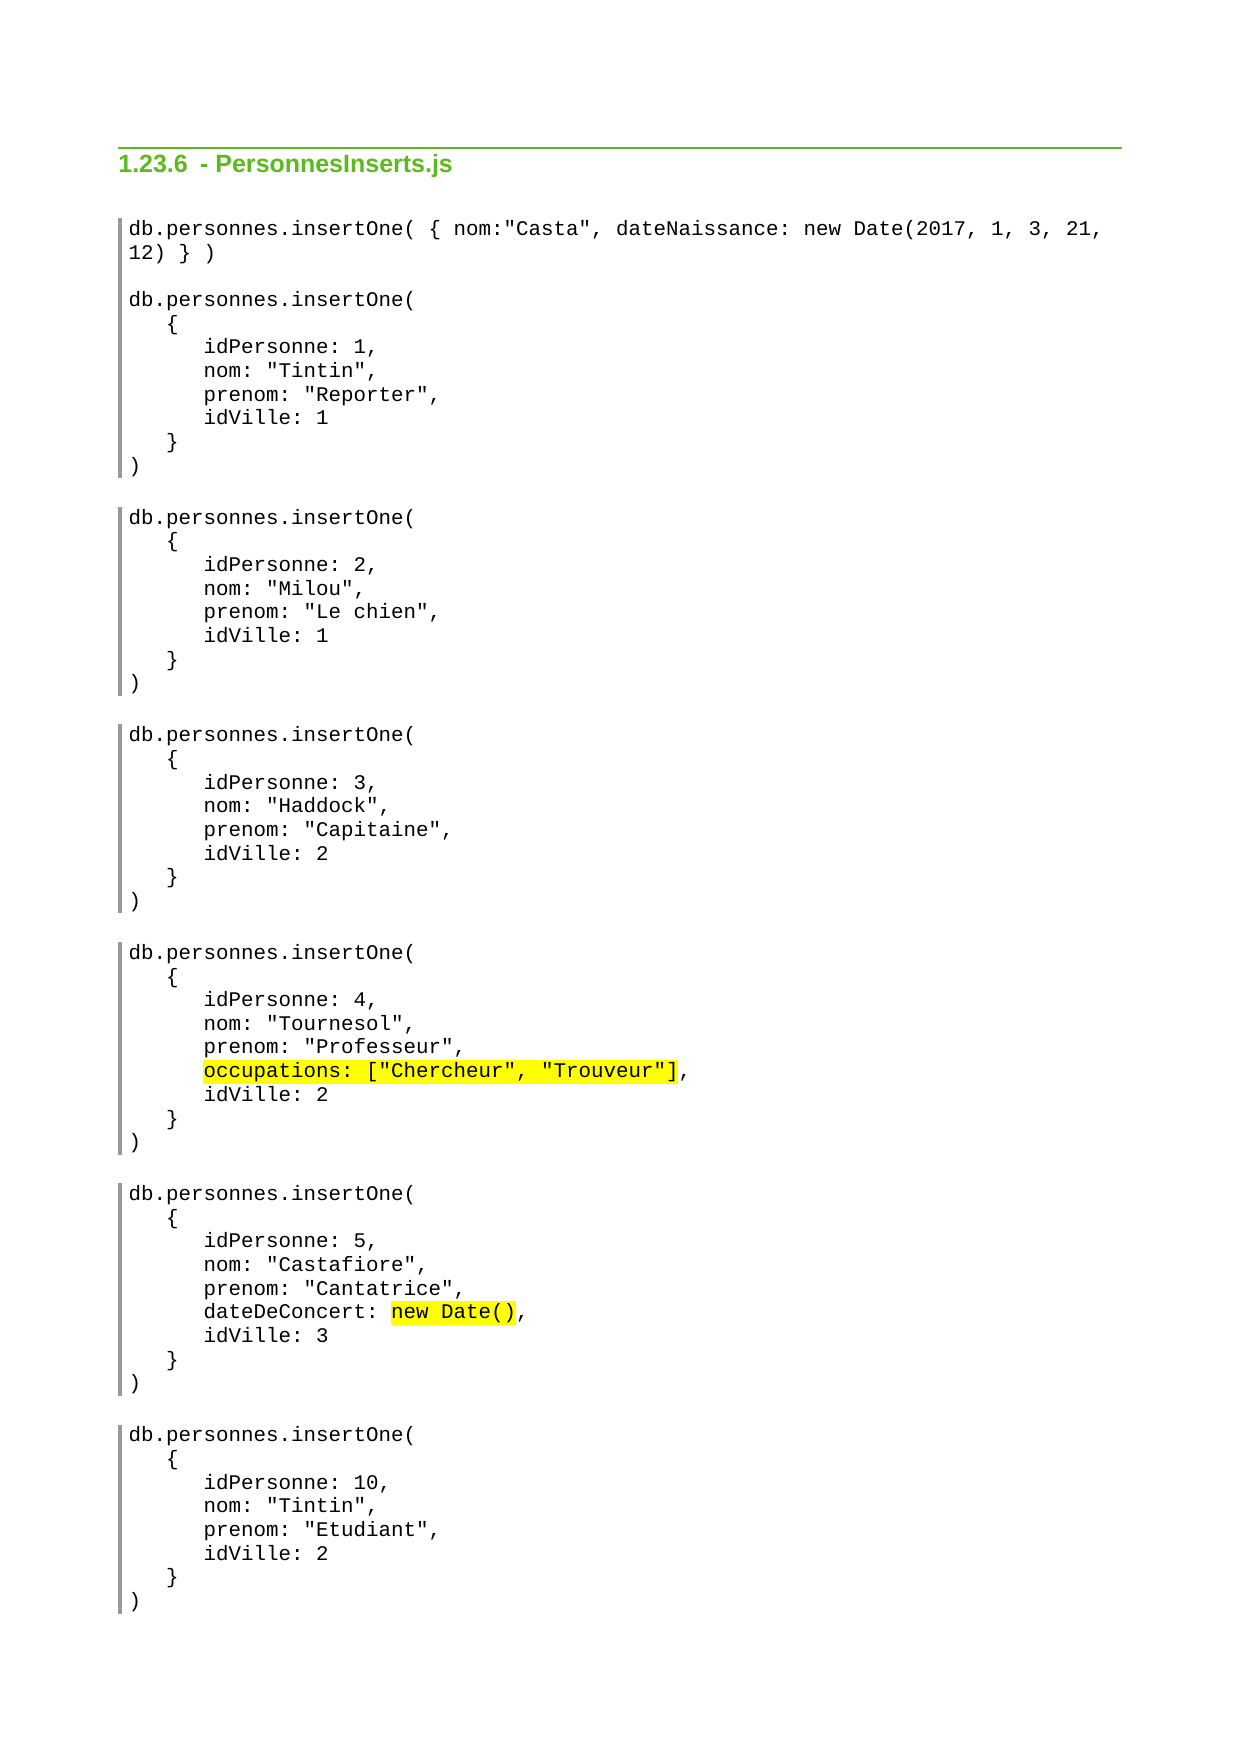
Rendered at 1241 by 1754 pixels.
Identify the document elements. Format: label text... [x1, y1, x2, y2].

text ) [122, 890, 1122, 913]
text nom: "Castafiore", [122, 1254, 1122, 1278]
text db.personnes.insertOne( [118, 1424, 1122, 1448]
text prenom: "Reporter", [122, 384, 1122, 407]
text db.personnes.insertOne( [122, 1183, 1122, 1207]
text { [122, 1448, 1122, 1472]
text nom: "Tournesol", [122, 1013, 1122, 1037]
text { [122, 966, 1122, 989]
text idPersonne: 1, [122, 336, 1122, 360]
text { [122, 530, 1122, 554]
text idVille: 1 [122, 407, 1122, 431]
text idVille: 2 [122, 1084, 1122, 1107]
text prenom: "Le chien", [122, 601, 1122, 625]
text } [122, 1566, 1122, 1590]
text prenom: "Professeur", [122, 1037, 1122, 1060]
subtitle - PersonnesInserts.js [118, 149, 1122, 177]
text prenom: "Cantatrice", [122, 1278, 1122, 1301]
text db.personnes.insertOne( [122, 942, 1122, 966]
text ) [122, 1131, 1122, 1155]
text idVille: 1 [122, 625, 1122, 649]
text idPersonne: 3, [122, 772, 1122, 795]
text db.personnes.insertOne( [122, 724, 1122, 748]
text idVille: 2 [122, 1543, 1122, 1566]
text ) [122, 455, 1122, 478]
text idPersonne: 4, [122, 989, 1122, 1013]
text ) [122, 1590, 1122, 1614]
text db.personnes.insertOne( { nom:"Casta", dateNaissance: new Date(2017, 1, 3, 21, 12) } ) [122, 218, 1122, 266]
text db.personnes.insertOne( [122, 507, 1122, 530]
text idPersonne: 10, [122, 1472, 1122, 1495]
text nom: "Haddock", [122, 795, 1122, 819]
text nom: "Milou", [122, 578, 1122, 601]
text dateDeConcert: new Date(), [122, 1301, 1122, 1325]
text idVille: 3 [122, 1325, 1122, 1349]
text } [122, 431, 1122, 455]
text { [122, 313, 1122, 336]
text } [122, 649, 1122, 672]
text nom: "Tintin", [122, 1495, 1122, 1519]
text nom: "Tintin", [122, 360, 1122, 384]
text db.personnes.insertOne( [122, 289, 1122, 313]
text occupations: ["Chercheur", "Trouveur"], [122, 1060, 1122, 1084]
text ) [122, 672, 1122, 696]
text idPersonne: 2, [122, 554, 1122, 578]
text } [122, 1107, 1122, 1131]
text } [122, 1349, 1122, 1372]
text prenom: "Capitaine", [122, 819, 1122, 843]
text idPersonne: 5, [122, 1231, 1122, 1254]
text { [122, 748, 1122, 772]
text ) [122, 1372, 1122, 1396]
text { [122, 1207, 1122, 1231]
text prenom: "Etudiant", [122, 1519, 1122, 1543]
text } [122, 866, 1122, 890]
text idVille: 2 [122, 843, 1122, 866]
